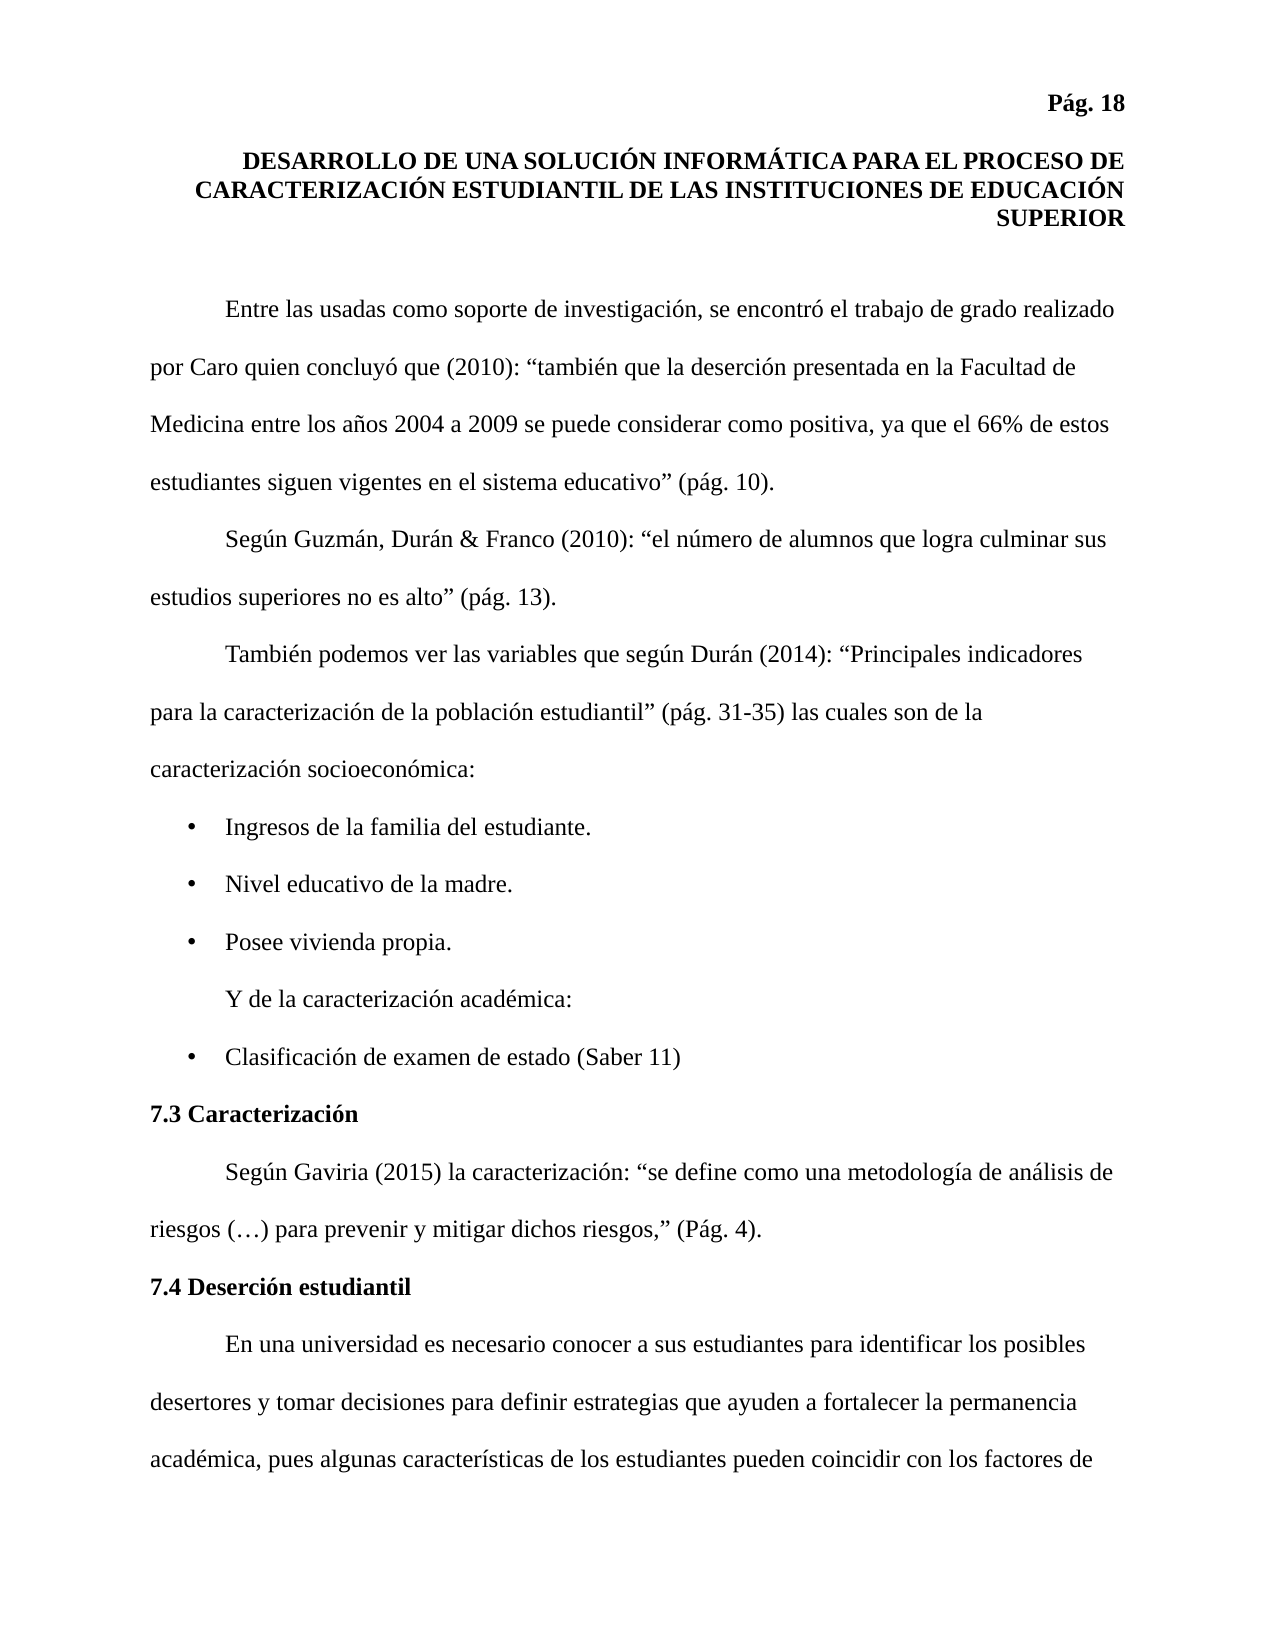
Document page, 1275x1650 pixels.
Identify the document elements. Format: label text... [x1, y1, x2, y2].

text Según Guzmán, Durán & Franco (2010): “el número de alumnos que logra culminar sus estudios superiores no es alto” (pág. 13). [150, 524, 1125, 611]
text Y de la caracterización académica: [150, 984, 1125, 1013]
text También podemos ver las variables que según Durán (2014): “Principales indicadores para la caracterización de la población estudiantil” (pág. 31-35) las cuales son de la caracterización socioeconómica: [150, 639, 1125, 783]
subtitle 7.4 Deserción estudiantil [150, 1272, 1125, 1301]
text Según Gaviria (2015) la caracterización: “se define como una metodología de análisis de riesgos (…) para prevenir y mitigar dichos riesgos,” (Pág. 4). [150, 1157, 1125, 1243]
list Nivel educativo de la madre. [187, 869, 1125, 898]
subtitle 7.3 Caracterización [150, 1099, 1125, 1128]
list Posee vivienda propia. [187, 927, 1125, 956]
list Ingresos de la familia del estudiante. [187, 812, 1125, 841]
list Clasificación de examen de estado (Saber 11) [187, 1042, 1125, 1071]
text Entre las usadas como soporte de investigación, se encontró el trabajo de grado realizado por Caro quien concluyó que (2010): “también que la deserción presentada en la Facultad de Medicina entre los años 2004 a 2009 se puede considerar como positiva, ya que el 66% de estos estudiantes siguen vigentes en el sistema educativo” (pág. 10). [150, 294, 1125, 496]
text En una universidad es necesario conocer a sus estudiantes para identificar los posibles desertores y tomar decisiones para definir estrategias que ayuden a fortalecer la permanencia académica, pues algunas características de los estudiantes pueden coincidir con los factores de [150, 1329, 1125, 1473]
